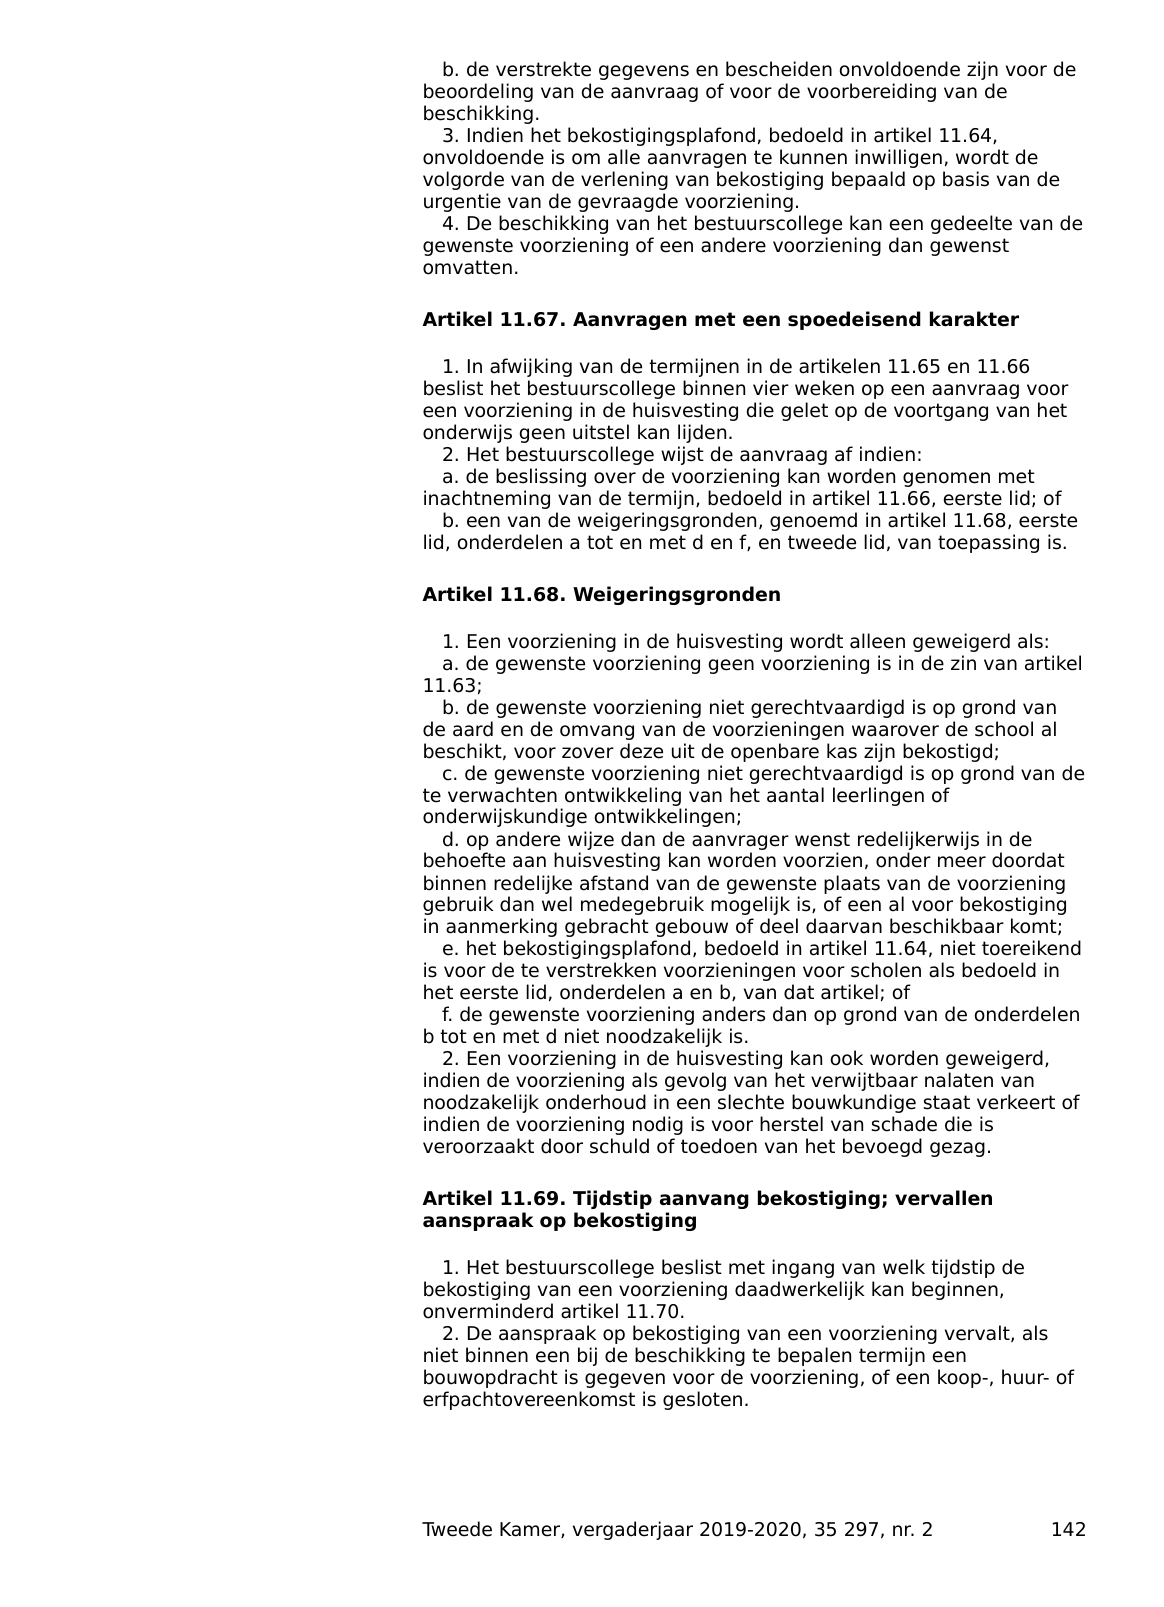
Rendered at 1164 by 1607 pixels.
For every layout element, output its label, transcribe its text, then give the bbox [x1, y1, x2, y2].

text 1. Het bestuurscollege beslist met ingang van welk tijdstip de bekostiging van een voorziening daadwerkelijk kan beginnen, onverminderd artikel 11.70. [422, 1257, 1087, 1323]
text b. de verstrekte gegevens en bescheiden onvoldoende zijn voor de beoordeling van de aanvraag of voor de voorbereiding van de beschikking. [422, 59, 1087, 125]
text 2. De aanspraak op bekostiging van een voorziening vervalt, als niet binnen een bij de beschikking te bepalen termijn een bouwopdracht is gegeven voor de voorziening, of een koop-, huur- of erfpachtovereenkomst is gesloten. [422, 1323, 1087, 1411]
text f. de gewenste voorziening anders dan op grond van de onderdelen b tot en met d niet noodzakelijk is. [422, 1004, 1087, 1048]
text 3. Indien het bekostigingsplafond, bedoeld in artikel 11.64, onvoldoende is om alle aanvragen te kunnen inwilligen, wordt de volgorde van de verlening van bekostiging bepaald op basis van de urgentie van de gevraagde voorziening. [422, 125, 1087, 213]
subtitle Artikel 11.68. Weigeringsgronden [422, 584, 1087, 606]
subtitle Artikel 11.69. Tijdstip aanvang bekostiging; vervallen aanspraak op bekostiging [422, 1188, 1087, 1232]
text e. het bekostigingsplafond, bedoeld in artikel 11.64, niet toereikend is voor de te verstrekken voorzieningen voor scholen als bedoeld in het eerste lid, onderdelen a en b, van dat artikel; of [422, 938, 1087, 1004]
text b. een van de weigeringsgronden, genoemd in artikel 11.68, eerste lid, onderdelen a tot en met d en f, en tweede lid, van toepassing is. [422, 510, 1087, 554]
text c. de gewenste voorziening niet gerechtvaardigd is op grond van de te verwachten ontwikkeling van het aantal leerlingen of onderwijskundige ontwikkelingen; [422, 762, 1087, 828]
text d. op andere wijze dan de aanvrager wenst redelijkerwijs in de behoefte aan huisvesting kan worden voorzien, onder meer doordat binnen redelijke afstand van de gewenste plaats van de voorziening gebruik dan wel medegebruik mogelijk is, of een al voor bekostiging in aanmerking gebracht gebouw of deel daarvan beschikbaar komt; [422, 828, 1087, 938]
text a. de gewenste voorziening geen voorziening is in de zin van artikel 11.63; [422, 653, 1087, 697]
text 2. Het bestuurscollege wijst de aanvraag af indien: [422, 444, 1087, 466]
text 4. De beschikking van het bestuurscollege kan een gedeelte van de gewenste voorziening of een andere voorziening dan gewenst omvatten. [422, 213, 1087, 279]
text 1. In afwijking van de termijnen in de artikelen 11.65 en 11.66 beslist het bestuurscollege binnen vier weken op een aanvraag voor een voorziening in de huisvesting die gelet op de voortgang van het onderwijs geen uitstel kan lijden. [422, 356, 1087, 444]
subtitle Artikel 11.67. Aanvragen met een spoedeisend karakter [422, 309, 1087, 331]
text 1. Een voorziening in de huisvesting wordt alleen geweigerd als: [422, 631, 1087, 653]
text b. de gewenste voorziening niet gerechtvaardigd is op grond van de aard en de omvang van de voorzieningen waarover de school al beschikt, voor zover deze uit de openbare kas zijn bekostigd; [422, 697, 1087, 762]
text a. de beslissing over de voorziening kan worden genomen met inachtneming van de termijn, bedoeld in artikel 11.66, eerste lid; of [422, 466, 1087, 510]
text 2. Een voorziening in de huisvesting kan ook worden geweigerd, indien de voorziening als gevolg van het verwijtbaar nalaten van noodzakelijk onderhoud in een slechte bouwkundige staat verkeert of indien de voorziening nodig is voor herstel van schade die is veroorzaakt door schuld of toedoen van het bevoegd gezag. [422, 1048, 1087, 1158]
